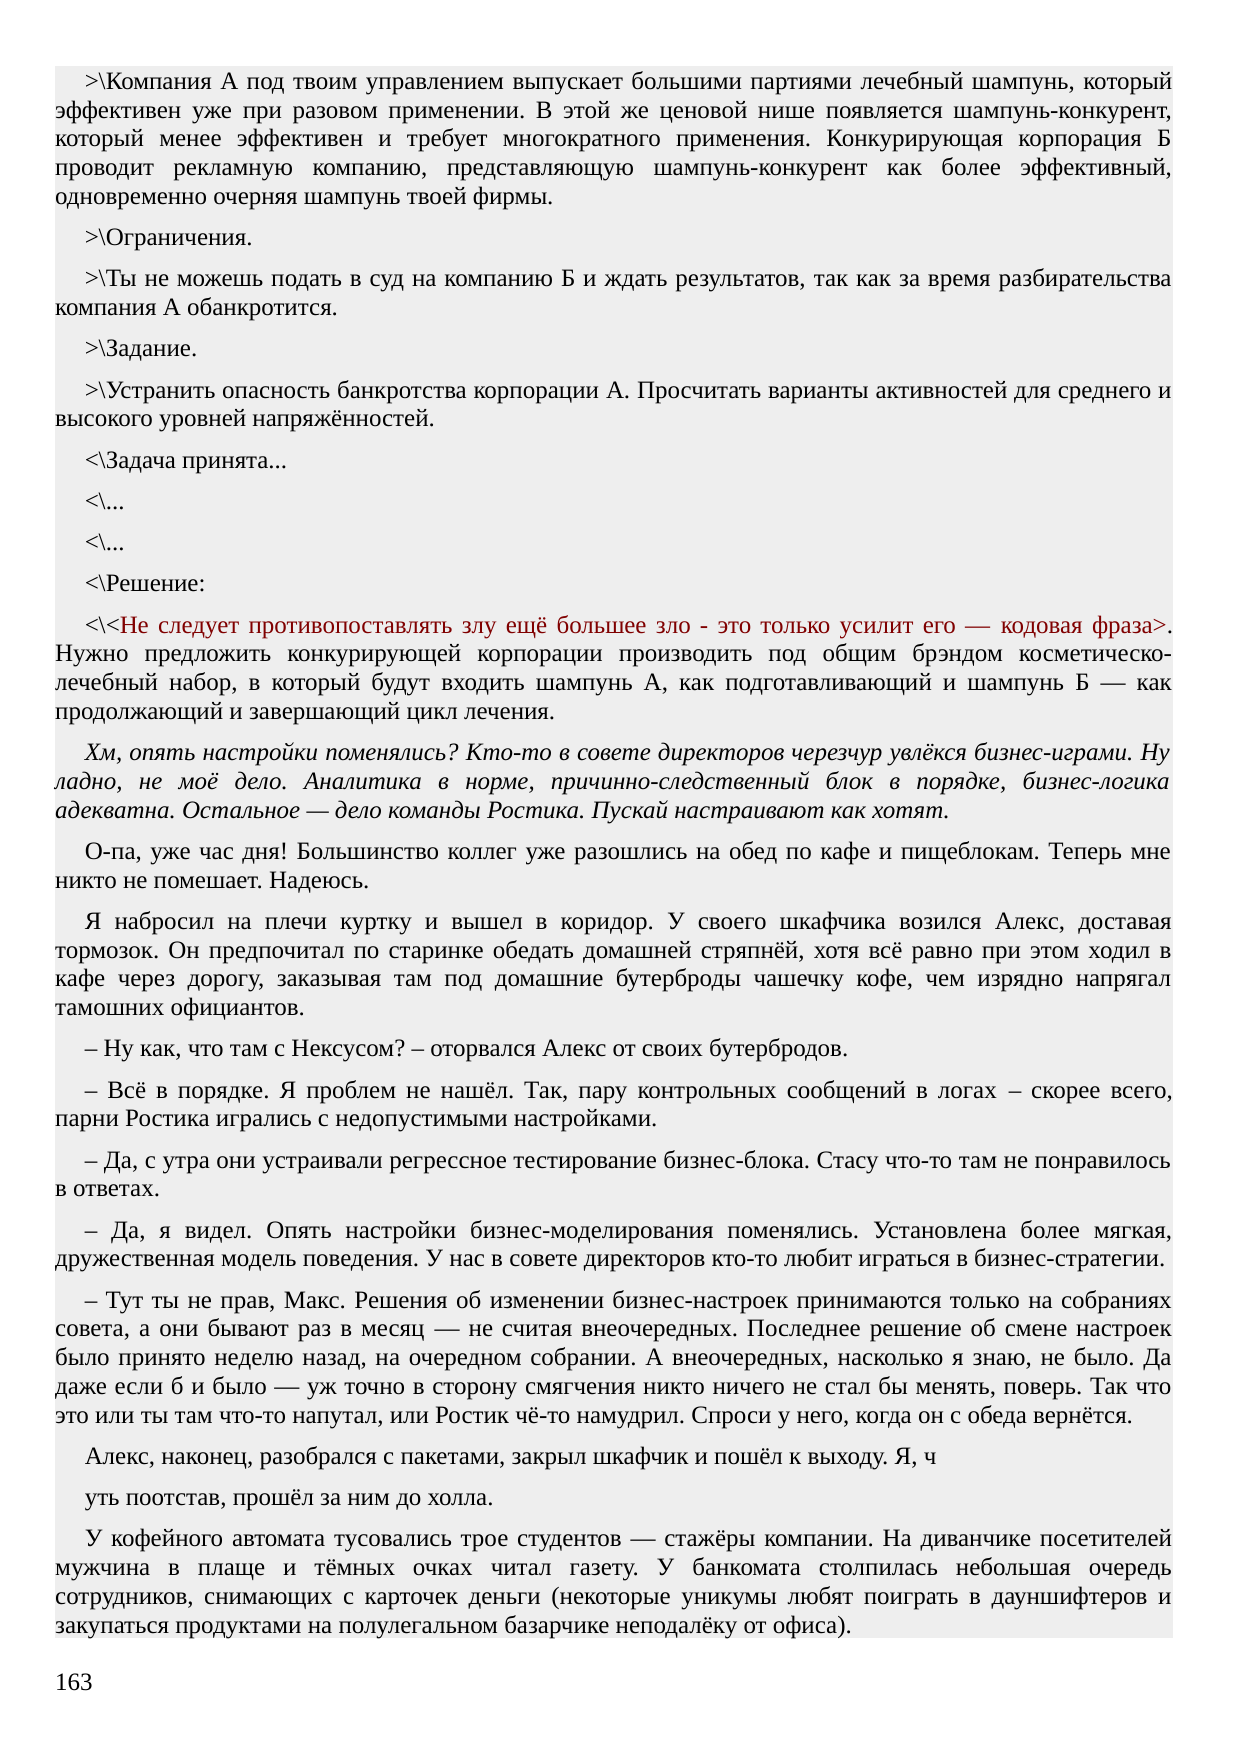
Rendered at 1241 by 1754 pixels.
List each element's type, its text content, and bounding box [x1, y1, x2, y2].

text >\Задание. [55, 333, 1173, 362]
text <\Решение: [55, 568, 1173, 597]
text У кофейного автомата тусовались трое студентов — стажёры компании. На диванчике посетителей мужчина в плаще и тёмных очках читал газету. У банкомата столпилась небольшая очередь сотрудников, снимающих с карточек деньги (некоторые уникумы любят поиграть в дауншифтеров и закупаться продуктами на полулегальном базарчике неподалёку от офиса). [55, 1523, 1173, 1638]
text <\Задача принята... [55, 445, 1173, 473]
text уть поотстав, прошёл за ним до холла. [55, 1482, 1173, 1511]
text <\<Не следует противопоставлять злу ещё большее зло - это только усилит его — кодовая фраза>. Нужно предложить конкурирующей корпорации производить под общим брэндом косметическо-лечебный набор, в который будут входить шампунь А, как подготавливающий и шампунь Б — как продолжающий и завершающий цикл лечения. [55, 610, 1173, 725]
text >\Ограничения. [55, 222, 1173, 251]
text >\Компания А под твоим управлением выпускает большими партиями лечебный шампунь, который эффективен уже при разовом применении. В этой же ценовой нише появляется шампунь-конкурент, который менее эффективен и требует многократного применения. Конкурирующая корпорация Б проводит рекламную компанию, представляющую шампунь-конкурент как более эффективный, одновременно очерняя шампунь твоей фирмы. [55, 66, 1173, 210]
text – Ну как, что там с Нексусом? – оторвался Алекс от своих бутербродов. [55, 1033, 1173, 1062]
text – Да, с утра они устраивали регрессное тестирование бизнес-блока. Стасу что-то там не понравилось в ответах. [55, 1145, 1173, 1202]
text Алекс, наконец, разобрался с пакетами, закрыл шкафчик и пошёл к выходу. Я, ч [55, 1441, 1173, 1470]
text О-па, уже час дня! Большинство коллег уже разошлись на обед по кафе и пищеблокам. Теперь мне никто не помешает. Надеюсь. [55, 836, 1173, 893]
text – Всё в порядке. Я проблем не нашёл. Так, пару контрольных сообщений в логах – скорее всего, парни Ростика игрались с недопустимыми настройками. [55, 1075, 1173, 1132]
text >\Ты не можешь подать в суд на компанию Б и ждать результатов, так как за время разбирательства компания А обанкротится. [55, 263, 1173, 321]
text >\Устранить опасность банкротства корпорации А. Просчитать варианты активностей для среднего и высокого уровней напряжённостей. [55, 375, 1173, 432]
text <\... [55, 527, 1173, 556]
text Я набросил на плечи куртку и вышел в коридор. У своего шкафчика возился Алекс, доставая тормозок. Он предпочитал по старинке обедать домашней стряпнёй, хотя всё равно при этом ходил в кафе через дорогу, заказывая там под домашние бутерброды чашечку кофе, чем изрядно напрягал тамошних официантов. [55, 906, 1173, 1021]
text <\... [55, 486, 1173, 515]
text – Да, я видел. Опять настройки бизнес-моделирования поменялись. Установлена более мягкая, дружественная модель поведения. У нас в совете директоров кто-то любит играться в бизнес-стратегии. [55, 1215, 1173, 1272]
text Хм, опять настройки поменялись? Кто-то в совете директоров черезчур увлёкся бизнес-играми. Ну ладно, не моё дело. Аналитика в норме, причинно-следственный блок в порядке, бизнес-логика адекватна. Остальное — дело команды Ростика. Пускай настраивают как хотят. [55, 737, 1173, 823]
text – Тут ты не прав, Макс. Решения об изменении бизнес-настроек принимаются только на собраниях совета, а они бывают раз в месяц — не считая внеочередных. Последнее решение об смене настроек было принято неделю назад, на очередном собрании. А внеочередных, насколько я знаю, не было. Да даже если б и было — уж точно в сторону смягчения никто ничего не стал бы менять, поверь. Так что это или ты там что-то напутал, или Ростик чё-то намудрил. Спроси у него, когда он с обеда вернётся. [55, 1285, 1173, 1428]
